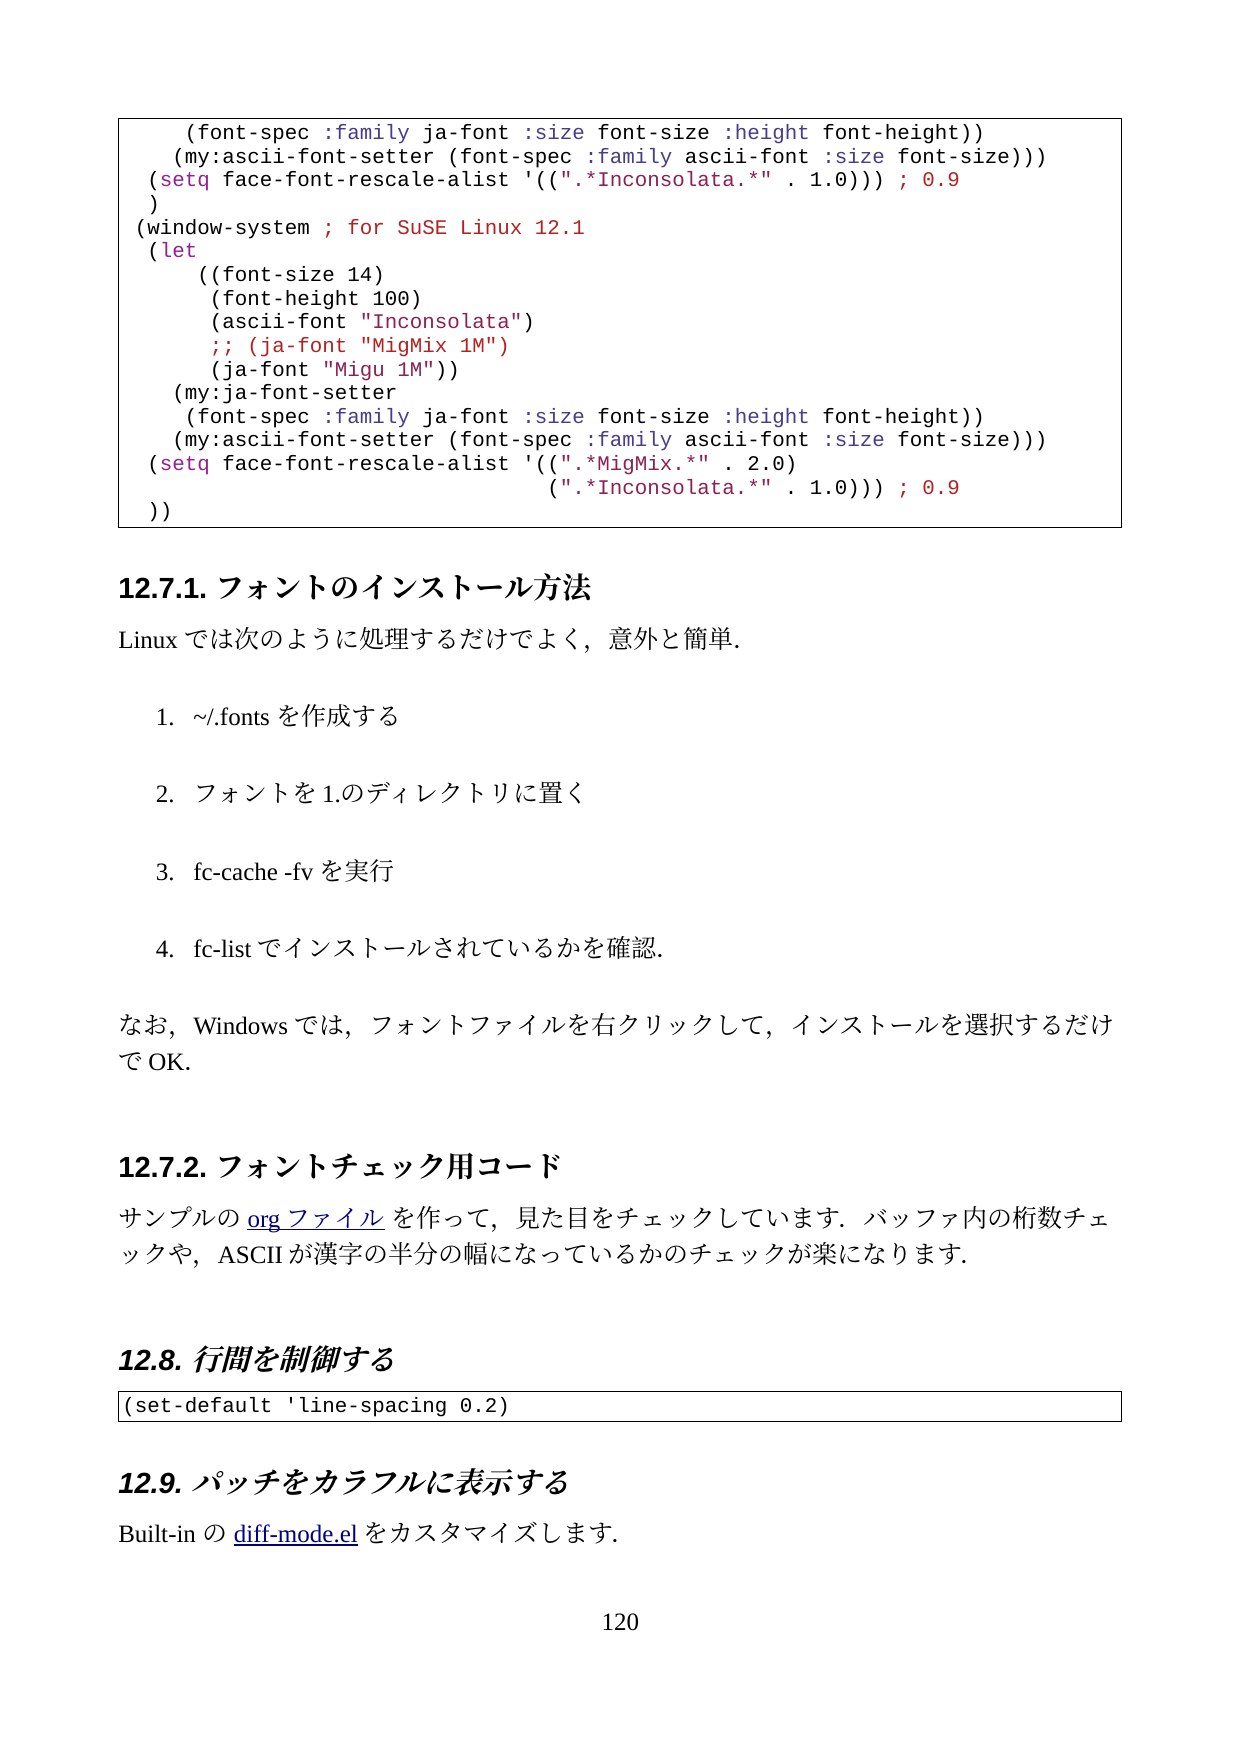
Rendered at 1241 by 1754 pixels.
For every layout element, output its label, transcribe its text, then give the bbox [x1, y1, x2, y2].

text Built-in の diff-mode.el をカスタマイズします． [118, 1514, 1122, 1550]
text (setq face-font-rescale-alist '((".*Inconsolata.*" . 1.0))) ; 0.9 [119, 165, 1121, 189]
text (ja-font "Migu 1M")) [119, 354, 1121, 378]
text サンプルの orgファイル を作って，見た目をチェックしています．バッファ内の桁数チェックや，ASCIIが漢字の半分の幅になっているかのチェックが楽になります． [118, 1198, 1122, 1299]
subtitle フォントチェック用コード [118, 1144, 1122, 1186]
text (let [119, 236, 1121, 260]
text (set-default 'line-spacing 0.2) [119, 1392, 1121, 1421]
text ) [119, 189, 1121, 213]
text (setq face-font-rescale-alist '((".*MigMix.*" . 2.0) [119, 449, 1121, 473]
text (font-spec :family ja-font :size font-size :height font-height)) [119, 119, 1121, 142]
text (window-system ; for SuSE Linux 12.1 [119, 213, 1121, 236]
text (font-height 100) [119, 284, 1121, 307]
text )) [119, 496, 1121, 527]
text (my:ascii-font-setter (font-spec :family ascii-font :size font-size))) [119, 142, 1121, 165]
list フォントを1.のディレクトリに置く [156, 774, 1122, 839]
text (ascii-font "Inconsolata") [119, 307, 1121, 331]
text (font-spec :family ja-font :size font-size :height font-height)) [119, 402, 1121, 426]
text (".*Inconsolata.*" . 1.0))) ; 0.9 [119, 473, 1121, 496]
text (my:ascii-font-setter (font-spec :family ascii-font :size font-size))) [119, 426, 1121, 449]
list ~/.fonts を作成する [156, 697, 1122, 762]
subtitle パッチをカラフルに表示する [118, 1460, 1122, 1502]
text ((font-size 14) [119, 260, 1121, 284]
subtitle 行間を制御する [118, 1336, 1122, 1378]
list fc-list でインストールされているかを確認． [156, 928, 1122, 993]
text ;; (ja-font "MigMix 1M") [119, 331, 1121, 354]
text Linux では次のように処理するだけでよく，意外と簡単． [118, 620, 1122, 684]
list fc-cache -fv を実行 [156, 851, 1122, 916]
text なお，Windows では，フォントファイルを右クリックして，インストールを選択するだけでOK． [118, 1006, 1122, 1106]
subtitle フォントのインストール方法 [118, 565, 1122, 607]
text (my:ja-font-setter [119, 378, 1121, 402]
